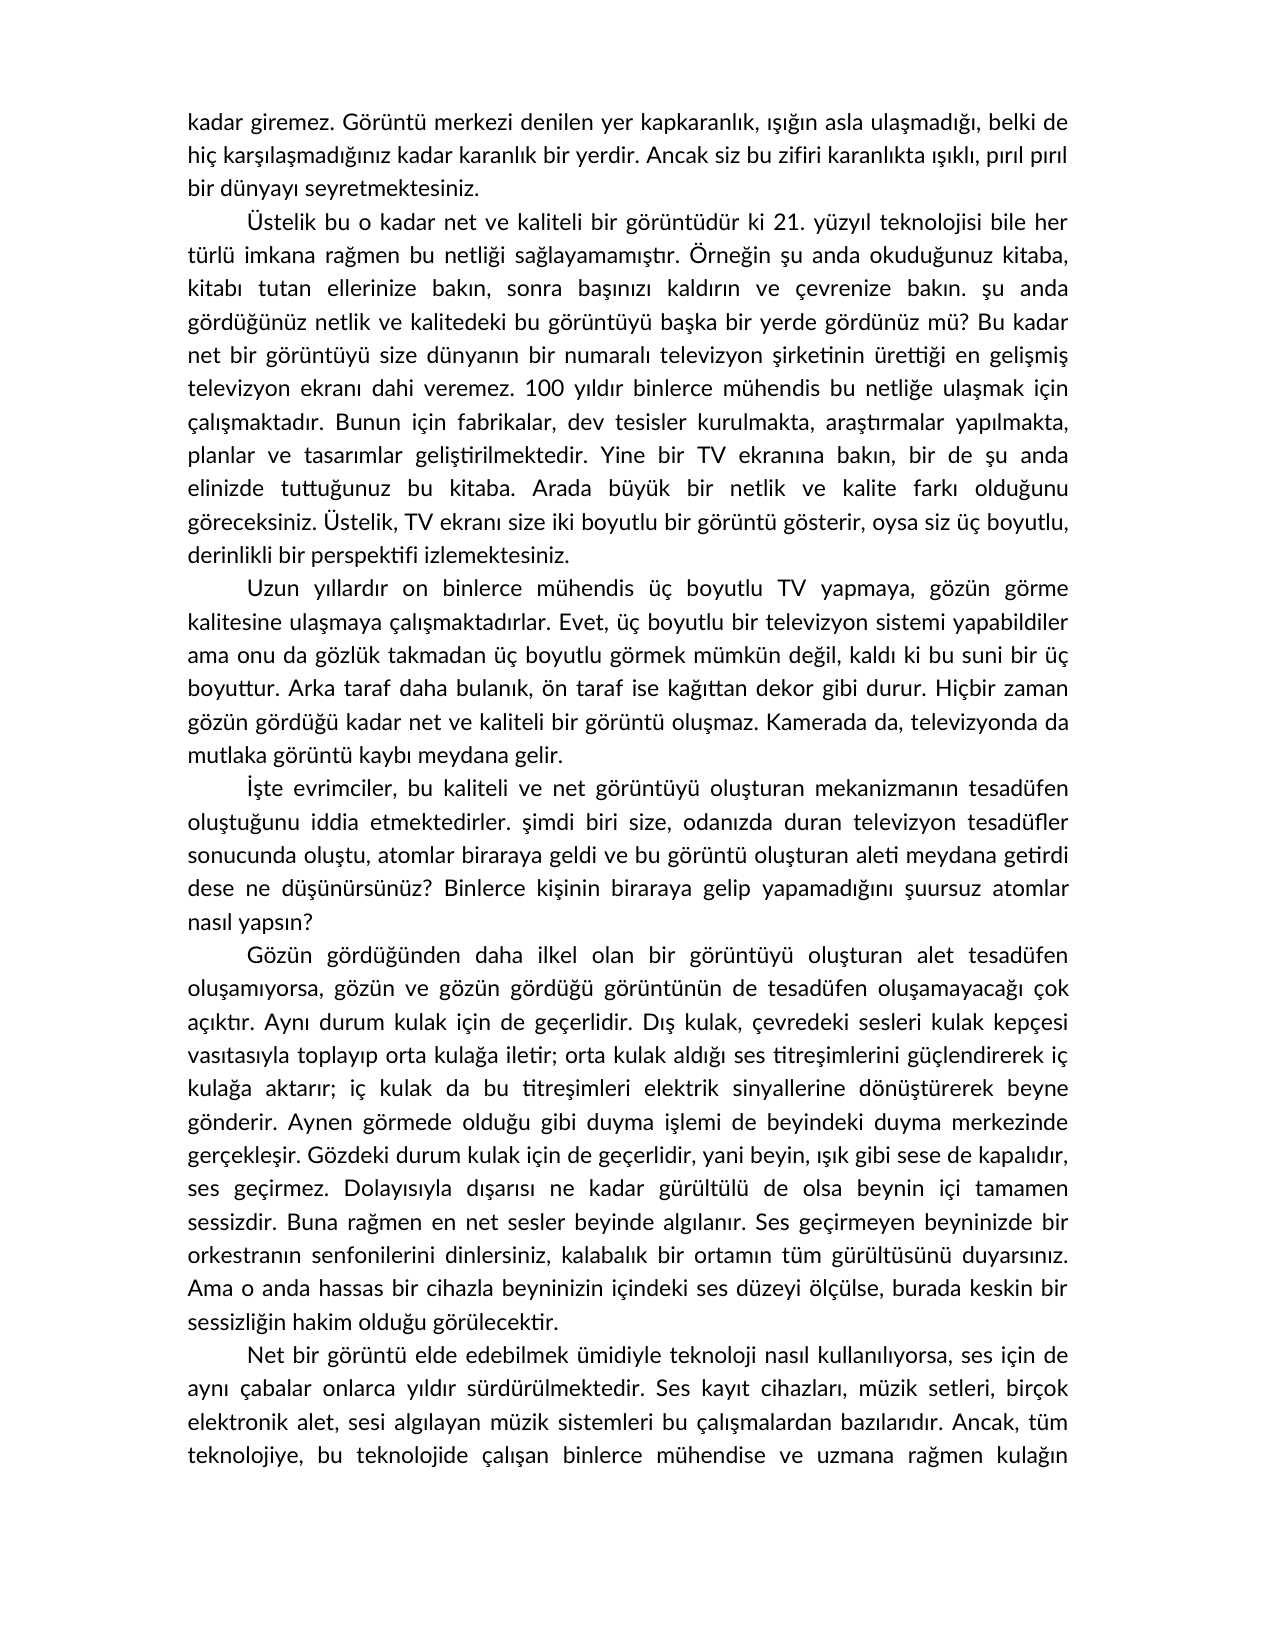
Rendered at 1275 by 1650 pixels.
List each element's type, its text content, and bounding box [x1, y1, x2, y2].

text kadar giremez. Görüntü merkezi denilen yer kapkaranlık, ışığın asla ulaşmadığı, belki de hiç karşılaşmadığınız kadar karanlık bir yerdir. Ancak siz bu zifiri karanlıkta ışıklı, pırıl pırıl bir dünyayı seyretmektesiniz. [187, 103, 1070, 203]
text Üstelik bu o kadar net ve kaliteli bir görüntüdür ki 21. yüzyıl teknolojisi bile her türlü imkana rağmen bu netliği sağlayamamıştır. Örneğin şu anda okuduğunuz kitaba, kitabı tutan ellerinize bakın, sonra başınızı kaldırın ve çevrenize bakın. şu anda gördüğünüz netlik ve kalitedeki bu görüntüyü başka bir yerde gördünüz mü? Bu kadar net bir görüntüyü size dünyanın bir numaralı televizyon şirketinin ürettiği en gelişmiş televizyon ekranı dahi veremez. 100 yıldır binlerce mühendis bu netliğe ulaşmak için çalışmaktadır. Bunun için fabrikalar, dev tesisler kurulmakta, araştırmalar yapılmakta, planlar ve tasarımlar geliştirilmektedir. Yine bir TV ekranına bakın, bir de şu anda elinizde tuttuğunuz bu kitaba. Arada büyük bir netlik ve kalite farkı olduğunu göreceksiniz. Üstelik, TV ekranı size iki boyutlu bir görüntü gösterir, oysa siz üç boyutlu, derinlikli bir perspektifi izlemektesiniz. [187, 203, 1070, 570]
text Gözün gördüğünden daha ilkel olan bir görüntüyü oluşturan alet tesadüfen oluşamıyorsa, gözün ve gözün gördüğü görüntünün de tesadüfen oluşamayacağı çok açıktır. Aynı durum kulak için de geçerlidir. Dış kulak, çevredeki sesleri kulak kepçesi vasıtasıyla toplayıp orta kulağa iletir; orta kulak aldığı ses titreşimlerini güçlendirerek iç kulağa aktarır; iç kulak da bu titreşimleri elektrik sinyallerine dönüştürerek beyne gönderir. Aynen görmede olduğu gibi duyma işlemi de beyindeki duyma merkezinde gerçekleşir. Gözdeki durum kulak için de geçerlidir, yani beyin, ışık gibi sese de kapalıdır, ses geçirmez. Dolayısıyla dışarısı ne kadar gürültülü de olsa beynin içi tamamen sessizdir. Buna rağmen en net sesler beyinde algılanır. Ses geçirmeyen beyninizde bir orkestranın senfonilerini dinlersiniz, kalabalık bir ortamın tüm gürültüsünü duyarsınız. Ama o anda hassas bir cihazla beyninizin içindeki ses düzeyi ölçülse, burada keskin bir sessizliğin hakim olduğu görülecektir. [187, 937, 1070, 1337]
text Uzun yıllardır on binlerce mühendis üç boyutlu TV yapmaya, gözün görme kalitesine ulaşmaya çalışmaktadırlar. Evet, üç boyutlu bir televizyon sistemi yapabildiler ama onu da gözlük takmadan üç boyutlu görmek mümkün değil, kaldı ki bu suni bir üç boyuttur. Arka taraf daha bulanık, ön taraf ise kağıttan dekor gibi durur. Hiçbir zaman gözün gördüğü kadar net ve kaliteli bir görüntü oluşmaz. Kamerada da, televizyonda da mutlaka görüntü kaybı meydana gelir. [187, 570, 1070, 770]
text İşte evrimciler, bu kaliteli ve net görüntüyü oluşturan mekanizmanın tesadüfen oluştuğunu iddia etmektedirler. şimdi biri size, odanızda duran televizyon tesadüfler sonucunda oluştu, atomlar biraraya geldi ve bu görüntü oluşturan aleti meydana getirdi dese ne düşünürsünüz? Binlerce kişinin biraraya gelip yapamadığını şuursuz atomlar nasıl yapsın? [187, 770, 1070, 937]
text Net bir görüntü elde edebilmek ümidiyle teknoloji nasıl kullanılıyorsa, ses için de aynı çabalar onlarca yıldır sürdürülmektedir. Ses kayıt cihazları, müzik setleri, birçok elektronik alet, sesi algılayan müzik sistemleri bu çalışmalardan bazılarıdır. Ancak, tüm teknolojiye, bu teknolojide çalışan binlerce mühendise ve uzmana rağmen kulağın [187, 1337, 1070, 1470]
